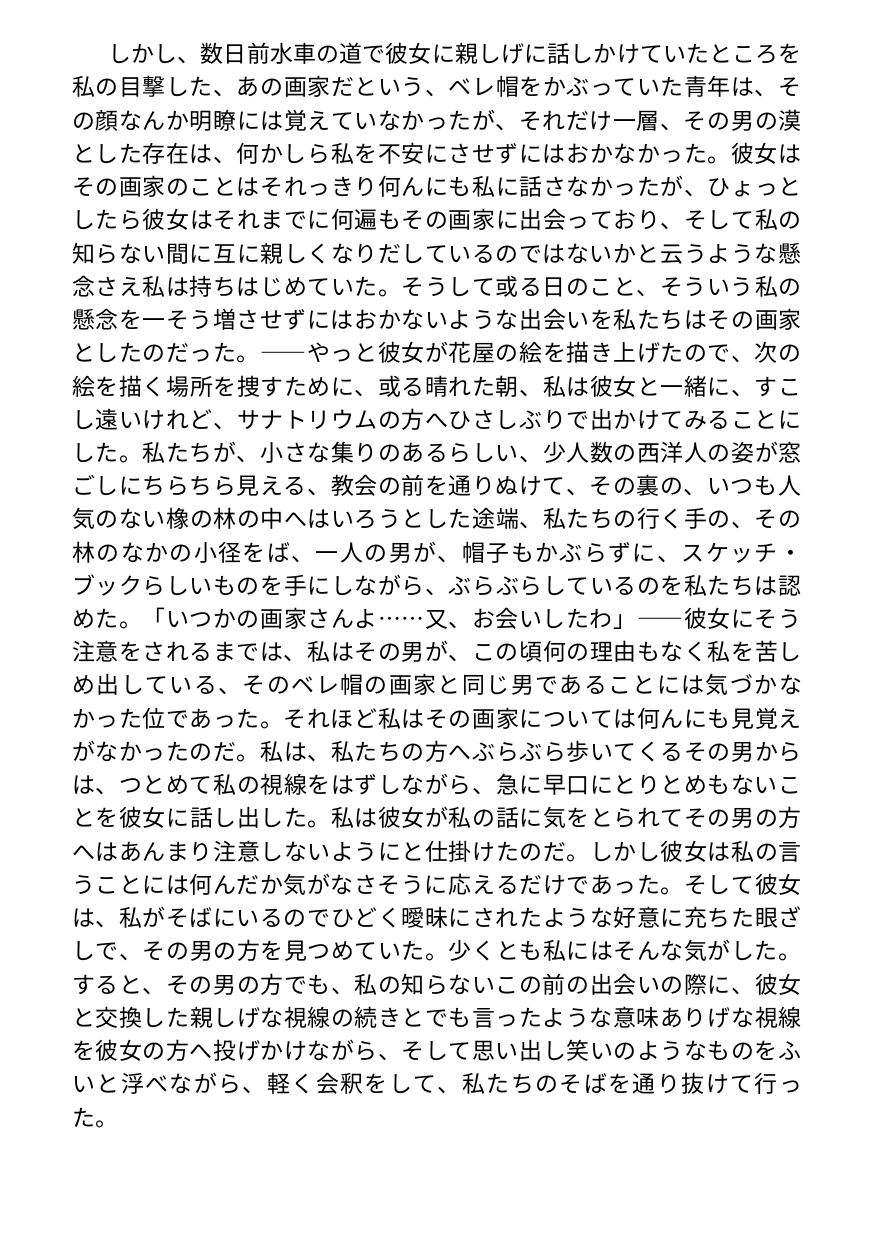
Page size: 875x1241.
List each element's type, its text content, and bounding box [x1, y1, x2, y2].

text しかし、数日前水車の道で彼女に親しげに話しかけていたところを私の目撃した、あの画家だという、ベレ帽をかぶっていた青年は、その顔なんか明瞭には覚えていなかったが、それだけ一層、その男の漠とした存在は、何かしら私を不安にさせずにはおかなかった。彼女はその画家のことはそれっきり何んにも私に話さなかったが、ひょっとしたら彼女はそれまでに何遍もその画家に出会っており、そして私の知らない間に互に親しくなりだしているのではないかと云うような懸念さえ私は持ちはじめていた。そうして或る日のこと、そういう私の懸念を一そう増させずにはおかないような出会いを私たちはその画家としたのだった。――やっと彼女が花屋の絵を描き上げたので、次の絵を描く場所を捜すために、或る晴れた朝、私は彼女と一緒に、すこし遠いけれど、サナトリウムの方へひさしぶりで出かけてみることにした。私たちが、小さな集りのあるらしい、少人数の西洋人の姿が窓ごしにちらちら見える、教会の前を通りぬけて、その裏の、いつも人気のない橡の林の中へはいろうとした途端、私たちの行く手の、その林のなかの小径をば、一人の男が、帽子もかぶらずに、スケッチ・ブックらしいものを手にしながら、ぶらぶらしているのを私たちは認めた。「いつかの画家さんよ……又、お会いしたわ」――彼女にそう注意をされるまでは、私はその男が、この頃何の理由もなく私を苦しめ出している、そのベレ帽の画家と同じ男であることには気づかなかった位であった。それほど私はその画家については何んにも見覚えがなかったのだ。私は、私たちの方へぶらぶら歩いてくるその男からは、つとめて私の視線をはずしながら、急に早口にとりとめもないことを彼女に話し出した。私は彼女が私の話に気をとられてその男の方へはあんまり注意しないようにと仕掛けたのだ。しかし彼女は私の言うことには何んだか気がなさそうに応えるだけであった。そして彼女は、私がそばにいるのでひどく曖昧にされたような好意に充ちた眼ざしで、その男の方を見つめていた。少くとも私にはそんな気がした。すると、その男の方でも、私の知らないこの前の出会いの際に、彼女と交換した親しげな視線の続きとでも言ったような意味ありげな視線を彼女の方へ投げかけながら、そして思い出し笑いのようなものをふいと浮べながら、軽く会釈をして、私たちのそばを通り抜けて行った。 [72, 36, 802, 1133]
